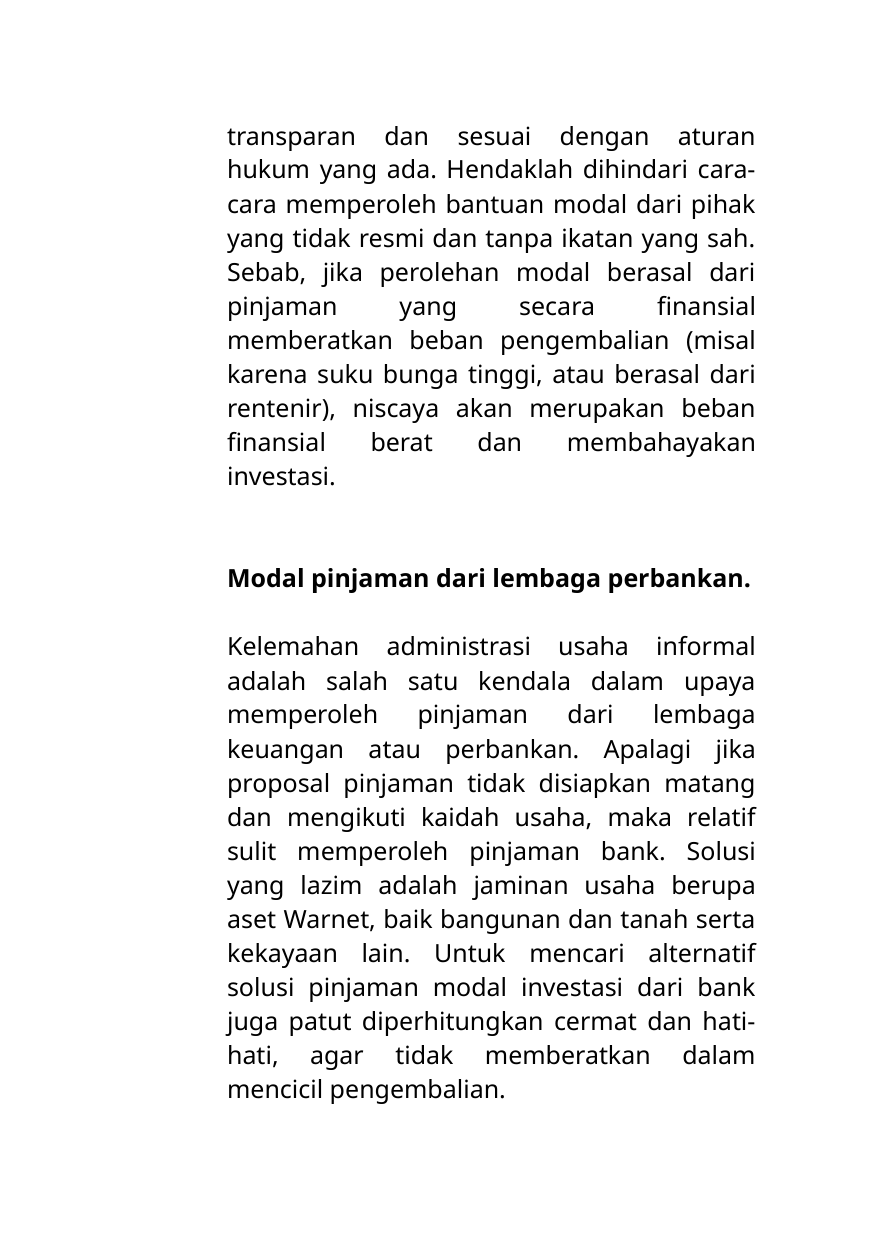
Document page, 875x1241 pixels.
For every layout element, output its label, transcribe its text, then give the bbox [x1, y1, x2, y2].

text transparan dan sesuai dengan aturan hukum yang ada. Hendaklah dihindari cara-cara memperoleh bantuan modal dari pihak yang tidak resmi dan tanpa ikatan yang sah. Sebab, jika perolehan modal berasal dari pinjaman yang secara finansial memberatkan beban pengembalian (misal karena suku bunga tinggi, atau berasal dari rentenir), niscaya akan merupakan beban finansial berat dan membahayakan investasi. [227, 118, 756, 493]
text Modal pinjaman dari lembaga perbankan. [227, 561, 756, 595]
text Kelemahan administrasi usaha informal adalah salah satu kendala dalam upaya memperoleh pinjaman dari lembaga keuangan atau perbankan. Apalagi jika proposal pinjaman tidak disiapkan matang dan mengikuti kaidah usaha, maka relatif sulit memperoleh pinjaman bank. Solusi yang lazim adalah jaminan usaha berupa aset Warnet, baik bangunan dan tanah serta kekayaan lain. Untuk mencari alternatif solusi pinjaman modal investasi dari bank juga patut diperhitungkan cermat dan hati-hati, agar tidak memberatkan dalam mencicil pengembalian. [227, 629, 756, 1106]
